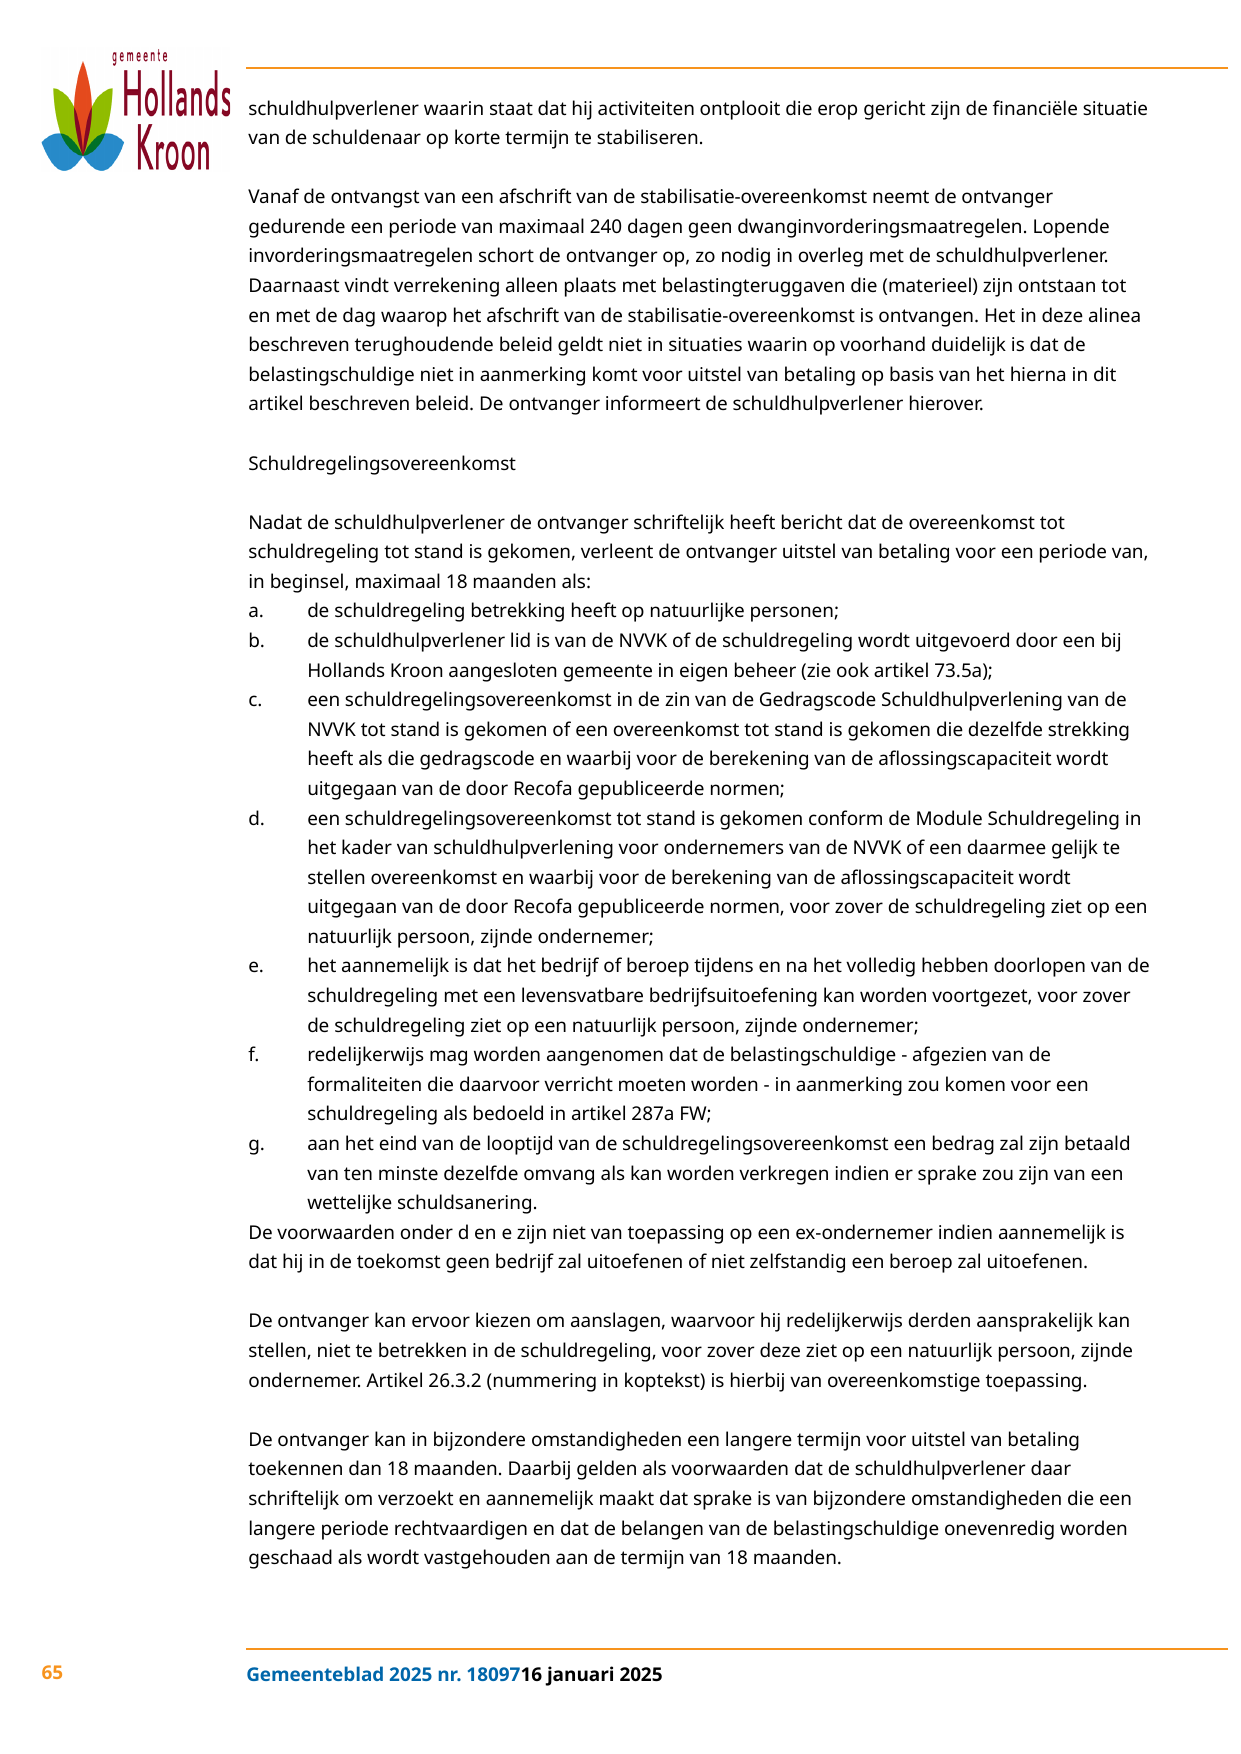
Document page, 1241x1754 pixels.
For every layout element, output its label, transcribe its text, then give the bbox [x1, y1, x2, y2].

list de schuldhulpverlener lid is van de NVVK of de schuldregeling wordt uitgevoerd door een bij Hollands Kroon aangesloten gemeente in eigen beheer (zie ook artikel 73.5a); [248, 627, 1152, 683]
list het aannemelijk is dat het bedrijf of beroep tijdens en na het volledig hebben doorlopen van de schuldregeling met een levensvatbare bedrijfsuitoefening kan worden voortgezet, voor zover de schuldregeling ziet op een natuurlijk persoon, zijnde ondernemer; [248, 953, 1152, 1038]
text Schuldregelingsovereenkomst [248, 450, 1152, 476]
text Nadat de schuldhulpverlener de ontvanger schriftelijk heeft bericht dat de overeenkomst tot schuldregeling tot stand is gekomen, verleent de ontvanger uitstel van betaling voor een periode van, in beginsel, maximaal 18 maanden als: [248, 509, 1152, 594]
text De voorwaarden onder d en e zijn niet van toepassing op een ex-ondernemer indien aannemelijk is dat hij in de toekomst geen bedrijf zal uitoefenen of niet zelfstandig een beroep zal uitoefenen. [248, 1219, 1152, 1274]
text Vanaf de ontvangst van een afschrift van de stabilisatie-overeenkomst neemt de ontvanger gedurende een periode van maximaal 240 dagen geen dwanginvorderingsmaatregelen. Lopende invorderingsmaatregelen schort de ontvanger op, zo nodig in overleg met de schuldhulpverlener. Daarnaast vindt verrekening alleen plaats met belastingteruggaven die (materieel) zijn ontstaan tot en met de dag waarop het afschrift van de stabilisatie-overeenkomst is ontvangen. Het in deze alinea beschreven terughoudende beleid geldt niet in situaties waarin op voorhand duidelijk is dat de belastingschuldige niet in aanmerking komt voor uitstel van betaling op basis van het hierna in dit artikel beschreven beleid. De ontvanger informeert de schuldhulpverlener hierover. [248, 183, 1152, 416]
text De ontvanger kan ervoor kiezen om aanslagen, waarvoor hij redelijkerwijs derden aansprakelijk kan stellen, niet te betrekken in de schuldregeling, voor zover deze ziet op een natuurlijk persoon, zijnde ondernemer. Artikel 26.3.2 (nummering in koptekst) is hierbij van overeenkomstige toepassing. [248, 1308, 1152, 1393]
list aan het eind van de looptijd van de schuldregelingsovereenkomst een bedrag zal zijn betaald van ten minste dezelfde omvang als kan worden verkregen indien er sprake zou zijn van een wettelijke schuldsanering. [248, 1130, 1152, 1215]
picture [41, 47, 231, 172]
text De ontvanger kan in bijzondere omstandigheden een langere termijn voor uitstel van betaling toekennen dan 18 maanden. Daarbij gelden als voorwaarden dat de schuldhulpverlener daar schriftelijk om verzoekt en aannemelijk maakt dat sprake is van bijzondere omstandigheden die een langere periode rechtvaardigen en dat de belangen van de belastingschuldige onevenredig worden geschaad als wordt vastgehouden aan de termijn van 18 maanden. [248, 1426, 1152, 1570]
text schuldhulpverlener waarin staat dat hij activiteiten ontplooit die erop gericht zijn de financiële situatie van de schuldenaar op korte termijn te stabiliseren. [248, 95, 1152, 150]
list een schuldregelingsovereenkomst in de zin van de Gedragscode Schuldhulpverlening van de NVVK tot stand is gekomen of een overeenkomst tot stand is gekomen die dezelfde strekking heeft als die gedragscode en waarbij voor de berekening van de aflossingscapaciteit wordt uitgegaan van de door Recofa gepubliceerde normen; [248, 686, 1152, 801]
list redelijkerwijs mag worden aangenomen dat de belastingschuldige - afgezien van de formaliteiten die daarvoor verricht moeten worden - in aanmerking zou komen voor een schuldregeling als bedoeld in artikel 287a FW; [248, 1041, 1152, 1126]
list de schuldregeling betrekking heeft op natuurlijke personen; [248, 598, 1152, 623]
list een schuldregelingsovereenkomst tot stand is gekomen conform de Module Schuldregeling in het kader van schuldhulpverlening voor ondernemers van de NVVK of een daarmee gelijk te stellen overeenkomst en waarbij voor de berekening van de aflossingscapaciteit wordt uitgegaan van de door Recofa gepubliceerde normen, voor zover de schuldregeling ziet op een natuurlijk persoon, zijnde ondernemer; [248, 805, 1152, 949]
